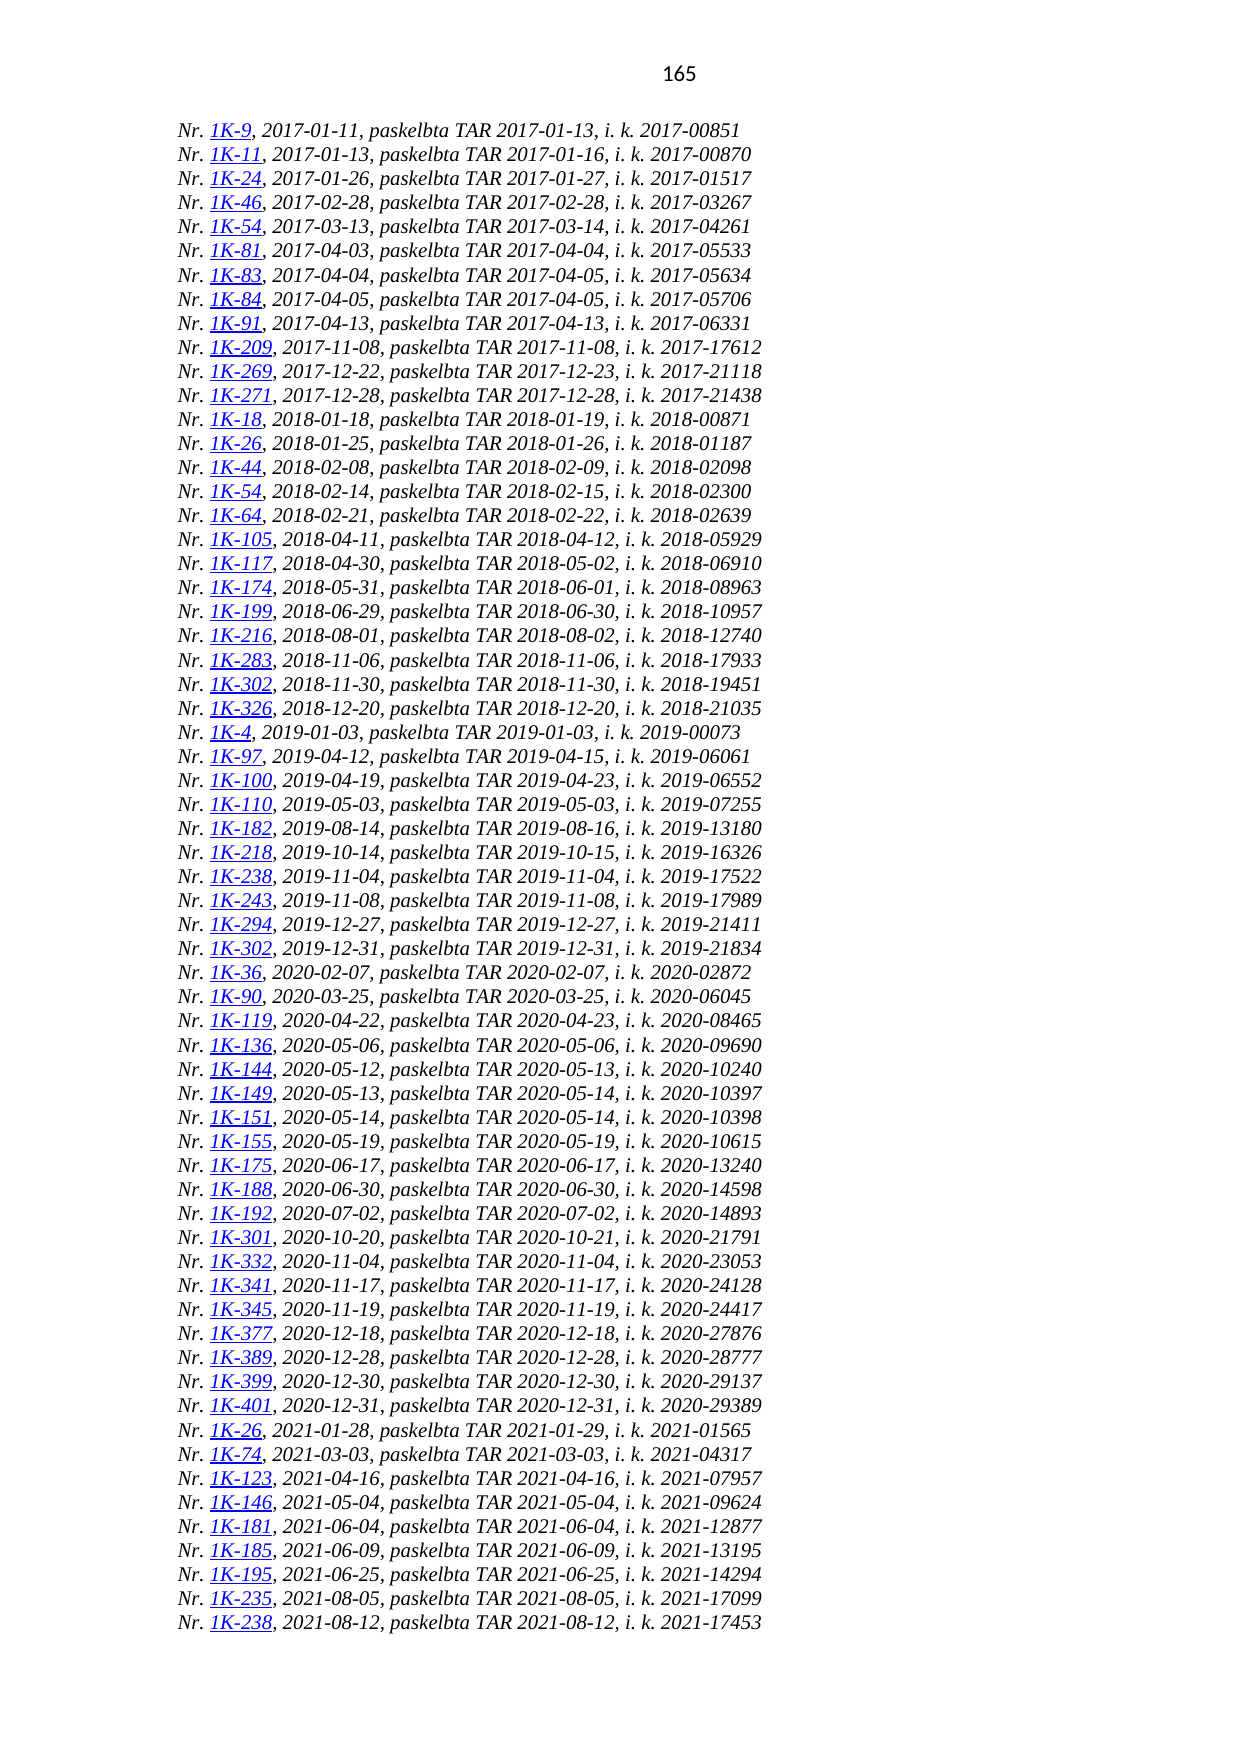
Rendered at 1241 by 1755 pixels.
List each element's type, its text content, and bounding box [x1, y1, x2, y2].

text Nr. 1K-24, 2017-01-26, paskelbta TAR 2017-01-27, i. k. 2017-01517 [177, 166, 1181, 190]
text Nr. 1K-174, 2018-05-31, paskelbta TAR 2018-06-01, i. k. 2018-08963 [177, 575, 1181, 599]
text Nr. 1K-91, 2017-04-13, paskelbta TAR 2017-04-13, i. k. 2017-06331 [177, 311, 1181, 335]
text Nr. 1K-389, 2020-12-28, paskelbta TAR 2020-12-28, i. k. 2020-28777 [177, 1345, 1181, 1369]
text Nr. 1K-302, 2018-11-30, paskelbta TAR 2018-11-30, i. k. 2018-19451 [177, 672, 1181, 696]
text Nr. 1K-149, 2020-05-13, paskelbta TAR 2020-05-14, i. k. 2020-10397 [177, 1081, 1181, 1105]
text Nr. 1K-123, 2021-04-16, paskelbta TAR 2021-04-16, i. k. 2021-07957 [177, 1466, 1181, 1490]
text Nr. 1K-136, 2020-05-06, paskelbta TAR 2020-05-06, i. k. 2020-09690 [177, 1032, 1181, 1057]
text Nr. 1K-110, 2019-05-03, paskelbta TAR 2019-05-03, i. k. 2019-07255 [177, 792, 1181, 816]
text Nr. 1K-18, 2018-01-18, paskelbta TAR 2018-01-19, i. k. 2018-00871 [177, 407, 1181, 431]
text Nr. 1K-283, 2018-11-06, paskelbta TAR 2018-11-06, i. k. 2018-17933 [177, 647, 1181, 672]
text Nr. 1K-401, 2020-12-31, paskelbta TAR 2020-12-31, i. k. 2020-29389 [177, 1393, 1181, 1417]
text Nr. 1K-185, 2021-06-09, paskelbta TAR 2021-06-09, i. k. 2021-13195 [177, 1538, 1181, 1562]
text Nr. 1K-269, 2017-12-22, paskelbta TAR 2017-12-23, i. k. 2017-21118 [177, 359, 1181, 383]
text Nr. 1K-44, 2018-02-08, paskelbta TAR 2018-02-09, i. k. 2018-02098 [177, 455, 1181, 479]
text Nr. 1K-155, 2020-05-19, paskelbta TAR 2020-05-19, i. k. 2020-10615 [177, 1129, 1181, 1153]
text Nr. 1K-181, 2021-06-04, paskelbta TAR 2021-06-04, i. k. 2021-12877 [177, 1514, 1181, 1538]
text Nr. 1K-243, 2019-11-08, paskelbta TAR 2019-11-08, i. k. 2019-17989 [177, 888, 1181, 912]
text Nr. 1K-188, 2020-06-30, paskelbta TAR 2020-06-30, i. k. 2020-14598 [177, 1177, 1181, 1201]
text Nr. 1K-144, 2020-05-12, paskelbta TAR 2020-05-13, i. k. 2020-10240 [177, 1057, 1181, 1081]
text Nr. 1K-377, 2020-12-18, paskelbta TAR 2020-12-18, i. k. 2020-27876 [177, 1321, 1181, 1345]
text Nr. 1K-54, 2017-03-13, paskelbta TAR 2017-03-14, i. k. 2017-04261 [177, 214, 1181, 238]
text Nr. 1K-341, 2020-11-17, paskelbta TAR 2020-11-17, i. k. 2020-24128 [177, 1273, 1181, 1297]
text Nr. 1K-326, 2018-12-20, paskelbta TAR 2018-12-20, i. k. 2018-21035 [177, 696, 1181, 720]
text Nr. 1K-302, 2019-12-31, paskelbta TAR 2019-12-31, i. k. 2019-21834 [177, 936, 1181, 960]
text Nr. 1K-54, 2018-02-14, paskelbta TAR 2018-02-15, i. k. 2018-02300 [177, 479, 1181, 503]
text Nr. 1K-209, 2017-11-08, paskelbta TAR 2017-11-08, i. k. 2017-17612 [177, 335, 1181, 359]
text Nr. 1K-218, 2019-10-14, paskelbta TAR 2019-10-15, i. k. 2019-16326 [177, 840, 1181, 864]
text Nr. 1K-83, 2017-04-04, paskelbta TAR 2017-04-05, i. k. 2017-05634 [177, 262, 1181, 287]
text Nr. 1K-81, 2017-04-03, paskelbta TAR 2017-04-04, i. k. 2017-05533 [177, 238, 1181, 262]
text Nr. 1K-195, 2021-06-25, paskelbta TAR 2021-06-25, i. k. 2021-14294 [177, 1562, 1181, 1586]
text Nr. 1K-100, 2019-04-19, paskelbta TAR 2019-04-23, i. k. 2019-06552 [177, 768, 1181, 792]
text Nr. 1K-36, 2020-02-07, paskelbta TAR 2020-02-07, i. k. 2020-02872 [177, 960, 1181, 984]
text Nr. 1K-199, 2018-06-29, paskelbta TAR 2018-06-30, i. k. 2018-10957 [177, 599, 1181, 623]
text Nr. 1K-238, 2019-11-04, paskelbta TAR 2019-11-04, i. k. 2019-17522 [177, 864, 1181, 888]
text Nr. 1K-301, 2020-10-20, paskelbta TAR 2020-10-21, i. k. 2020-21791 [177, 1225, 1181, 1249]
text Nr. 1K-345, 2020-11-19, paskelbta TAR 2020-11-19, i. k. 2020-24417 [177, 1297, 1181, 1321]
text Nr. 1K-182, 2019-08-14, paskelbta TAR 2019-08-16, i. k. 2019-13180 [177, 816, 1181, 840]
text Nr. 1K-4, 2019-01-03, paskelbta TAR 2019-01-03, i. k. 2019-00073 [177, 720, 1181, 744]
text Nr. 1K-26, 2021-01-28, paskelbta TAR 2021-01-29, i. k. 2021-01565 [177, 1417, 1181, 1442]
text Nr. 1K-235, 2021-08-05, paskelbta TAR 2021-08-05, i. k. 2021-17099 [177, 1586, 1181, 1610]
text Nr. 1K-332, 2020-11-04, paskelbta TAR 2020-11-04, i. k. 2020-23053 [177, 1249, 1181, 1273]
text Nr. 1K-105, 2018-04-11, paskelbta TAR 2018-04-12, i. k. 2018-05929 [177, 527, 1181, 551]
text Nr. 1K-11, 2017-01-13, paskelbta TAR 2017-01-16, i. k. 2017-00870 [177, 142, 1181, 166]
text Nr. 1K-9, 2017-01-11, paskelbta TAR 2017-01-13, i. k. 2017-00851 [177, 118, 1181, 142]
text Nr. 1K-90, 2020-03-25, paskelbta TAR 2020-03-25, i. k. 2020-06045 [177, 984, 1181, 1008]
text Nr. 1K-119, 2020-04-22, paskelbta TAR 2020-04-23, i. k. 2020-08465 [177, 1008, 1181, 1032]
text Nr. 1K-117, 2018-04-30, paskelbta TAR 2018-05-02, i. k. 2018-06910 [177, 551, 1181, 575]
text Nr. 1K-238, 2021-08-12, paskelbta TAR 2021-08-12, i. k. 2021-17453 [177, 1610, 1181, 1634]
text Nr. 1K-399, 2020-12-30, paskelbta TAR 2020-12-30, i. k. 2020-29137 [177, 1369, 1181, 1393]
text Nr. 1K-64, 2018-02-21, paskelbta TAR 2018-02-22, i. k. 2018-02639 [177, 503, 1181, 527]
text Nr. 1K-216, 2018-08-01, paskelbta TAR 2018-08-02, i. k. 2018-12740 [177, 623, 1181, 647]
text Nr. 1K-175, 2020-06-17, paskelbta TAR 2020-06-17, i. k. 2020-13240 [177, 1153, 1181, 1177]
text Nr. 1K-271, 2017-12-28, paskelbta TAR 2017-12-28, i. k. 2017-21438 [177, 383, 1181, 407]
text Nr. 1K-97, 2019-04-12, paskelbta TAR 2019-04-15, i. k. 2019-06061 [177, 744, 1181, 768]
text Nr. 1K-26, 2018-01-25, paskelbta TAR 2018-01-26, i. k. 2018-01187 [177, 431, 1181, 455]
text Nr. 1K-74, 2021-03-03, paskelbta TAR 2021-03-03, i. k. 2021-04317 [177, 1442, 1181, 1466]
text Nr. 1K-151, 2020-05-14, paskelbta TAR 2020-05-14, i. k. 2020-10398 [177, 1105, 1181, 1129]
text Nr. 1K-192, 2020-07-02, paskelbta TAR 2020-07-02, i. k. 2020-14893 [177, 1201, 1181, 1225]
text Nr. 1K-84, 2017-04-05, paskelbta TAR 2017-04-05, i. k. 2017-05706 [177, 287, 1181, 311]
text Nr. 1K-294, 2019-12-27, paskelbta TAR 2019-12-27, i. k. 2019-21411 [177, 912, 1181, 936]
text Nr. 1K-146, 2021-05-04, paskelbta TAR 2021-05-04, i. k. 2021-09624 [177, 1490, 1181, 1514]
text Nr. 1K-46, 2017-02-28, paskelbta TAR 2017-02-28, i. k. 2017-03267 [177, 190, 1181, 214]
